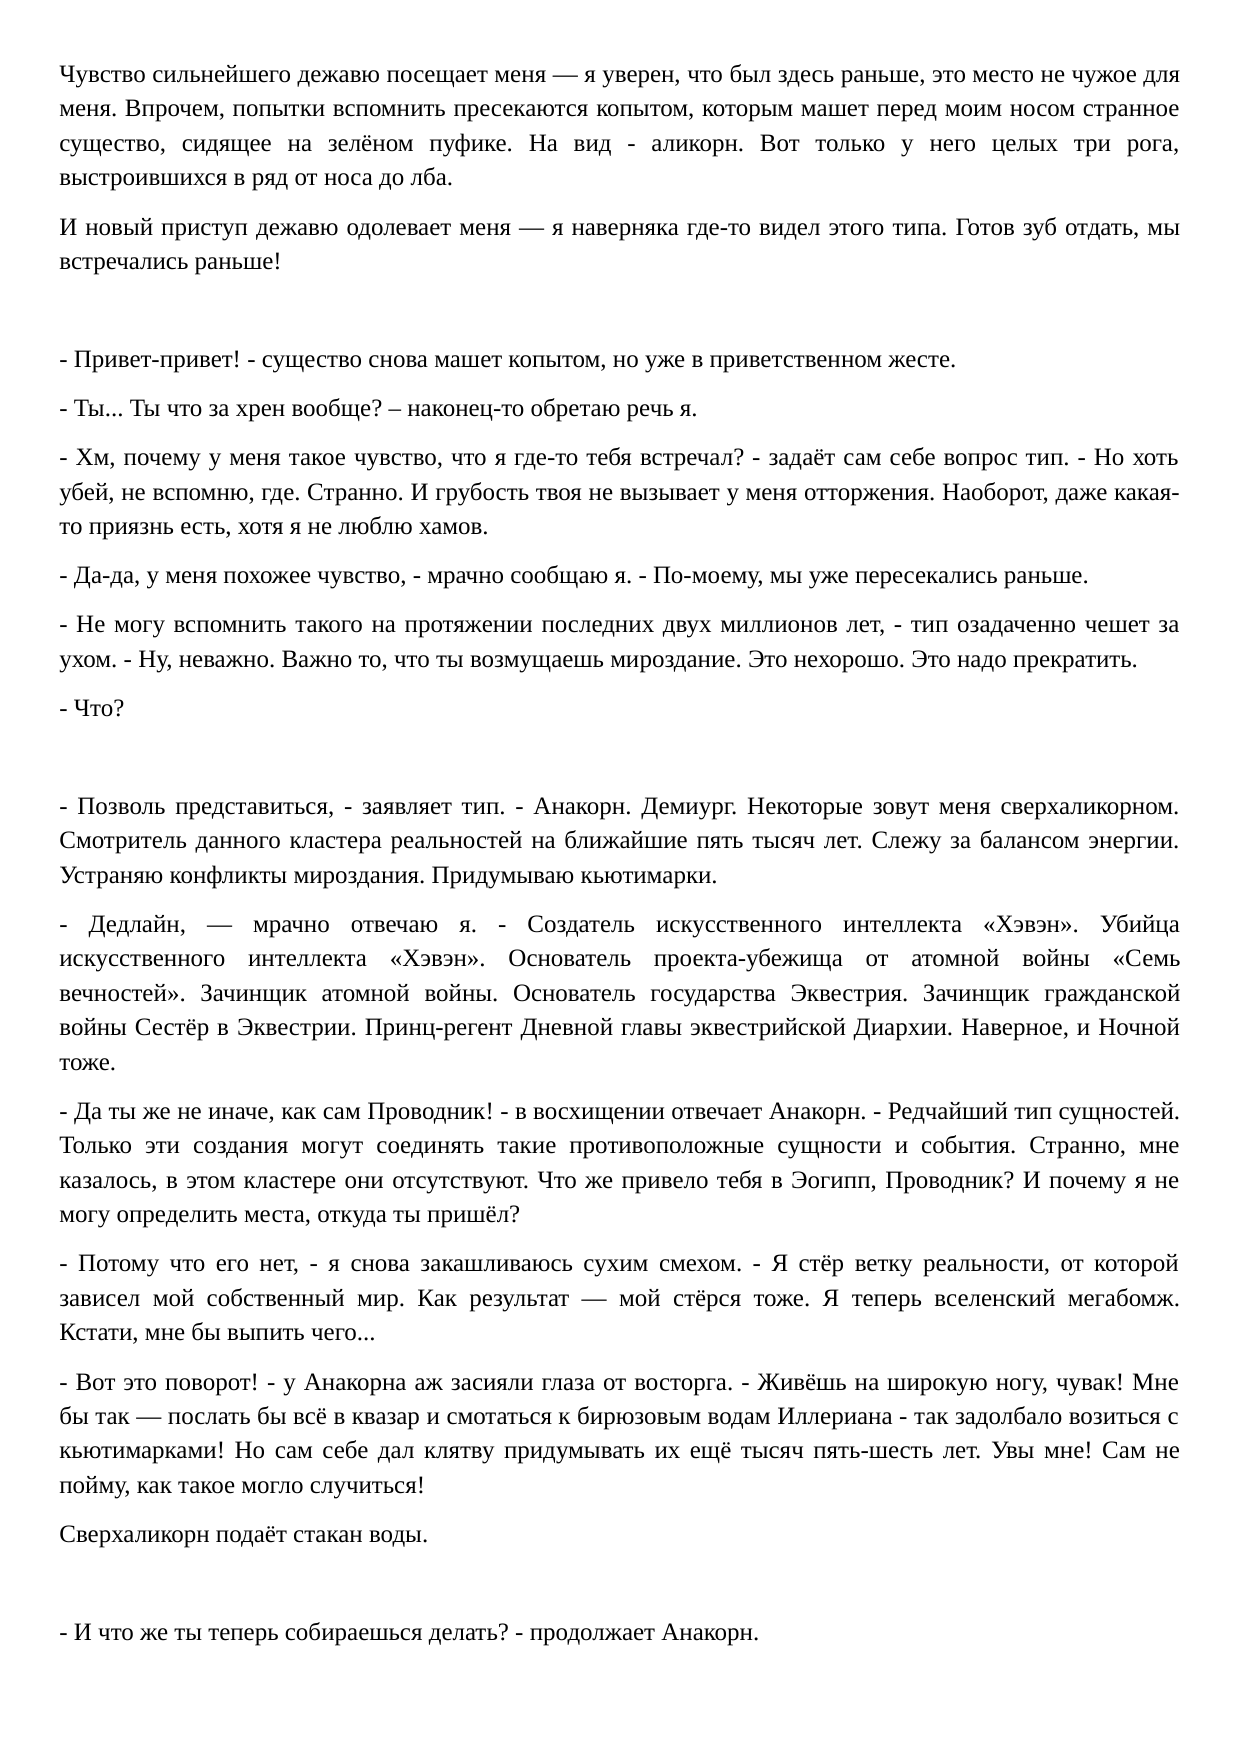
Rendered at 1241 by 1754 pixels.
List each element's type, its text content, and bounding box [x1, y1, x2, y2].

text - Не могу вспомнить такого на протяжении последних двух миллионов лет, - тип озадаченно чешет за ухом. - Ну, неважно. Важно то, что ты возмущаешь мироздание. Это нехорошо. Это надо прекратить. [59, 609, 1181, 673]
text - Привет-привет! - существо снова машет копытом, но уже в приветственном жесте. [59, 344, 1181, 373]
text - Что? [59, 693, 1181, 722]
text Сверхаликорн подаёт стакан воды. [59, 1519, 1181, 1548]
text - Дедлайн, — мрачно отвечаю я. - Создатель искусственного интеллекта «Хэвэн». Убийца искусственного интеллекта «Хэвэн». Основатель проекта-убежища от атомной войны «Семь вечностей». Зачинщик атомной войны. Основатель государства Эквестрия. Зачинщик гражданской войны Сестёр в Эквестрии. Принц-регент Дневной главы эквестрийской Диархии. Наверное, и Ночной тоже. [59, 909, 1181, 1076]
text - И что же ты теперь собираешься делать? - продолжает Анакорн. [59, 1617, 1181, 1646]
text - Да-да, у меня похожее чувство, - мрачно сообщаю я. - По-моему, мы уже пересекались раньше. [59, 560, 1181, 589]
text Чувство сильнейшего дежавю посещает меня — я уверен, что был здесь раньше, это место не чужое для меня. Впрочем, попытки вспомнить пресекаются копытом, которым машет перед моим носом странное существо, сидящее на зелёном пуфике. На вид - аликорн. Вот только у него целых три рога, выстроившихся в ряд от носа до лба. [59, 59, 1181, 191]
text - Ты... Ты что за хрен вообще? – наконец-то обретаю речь я. [59, 393, 1181, 422]
text - Хм, почему у меня такое чувство, что я где-то тебя встречал? - задаёт сам себе вопрос тип. - Но хоть убей, не вспомню, где. Странно. И грубость твоя не вызывает у меня отторжения. Наоборот, даже какая-то приязнь есть, хотя я не люблю хамов. [59, 442, 1181, 540]
text - Потому что его нет, - я снова закашливаюсь сухим смехом. - Я стёр ветку реальности, от которой зависел мой собственный мир. Как результат — мой стёрся тоже. Я теперь вселенский мегабомж. Кстати, мне бы выпить чего... [59, 1248, 1181, 1346]
text - Позволь представиться, - заявляет тип. - Анакорн. Демиург. Некоторые зовут меня сверхаликорном. Смотритель данного кластера реальностей на ближайшие пять тысяч лет. Слежу за балансом энергии. Устраняю конфликты мироздания. Придумываю кьютимарки. [59, 791, 1181, 889]
text И новый приступ дежавю одолевает меня — я наверняка где-то видел этого типа. Готов зуб отдать, мы встречались раньше! [59, 212, 1181, 275]
text - Вот это поворот! - у Анакорна аж засияли глаза от восторга. - Живёшь на широкую ногу, чувак! Мне бы так — послать бы всё в квазар и смотаться к бирюзовым водам Иллериана - так задолбало возиться с кьютимарками! Но сам себе дал клятву придумывать их ещё тысяч пять-шесть лет. Увы мне! Сам не пойму, как такое могло случиться! [59, 1367, 1181, 1499]
text - Да ты же не иначе, как сам Проводник! - в восхищении отвечает Анакорн. - Редчайший тип сущностей. Только эти создания могут соединять такие противоположные сущности и события. Странно, мне казалось, в этом кластере они отсутствуют. Что же привело тебя в Эогипп, Проводник? И почему я не могу определить места, откуда ты пришёл? [59, 1096, 1181, 1228]
